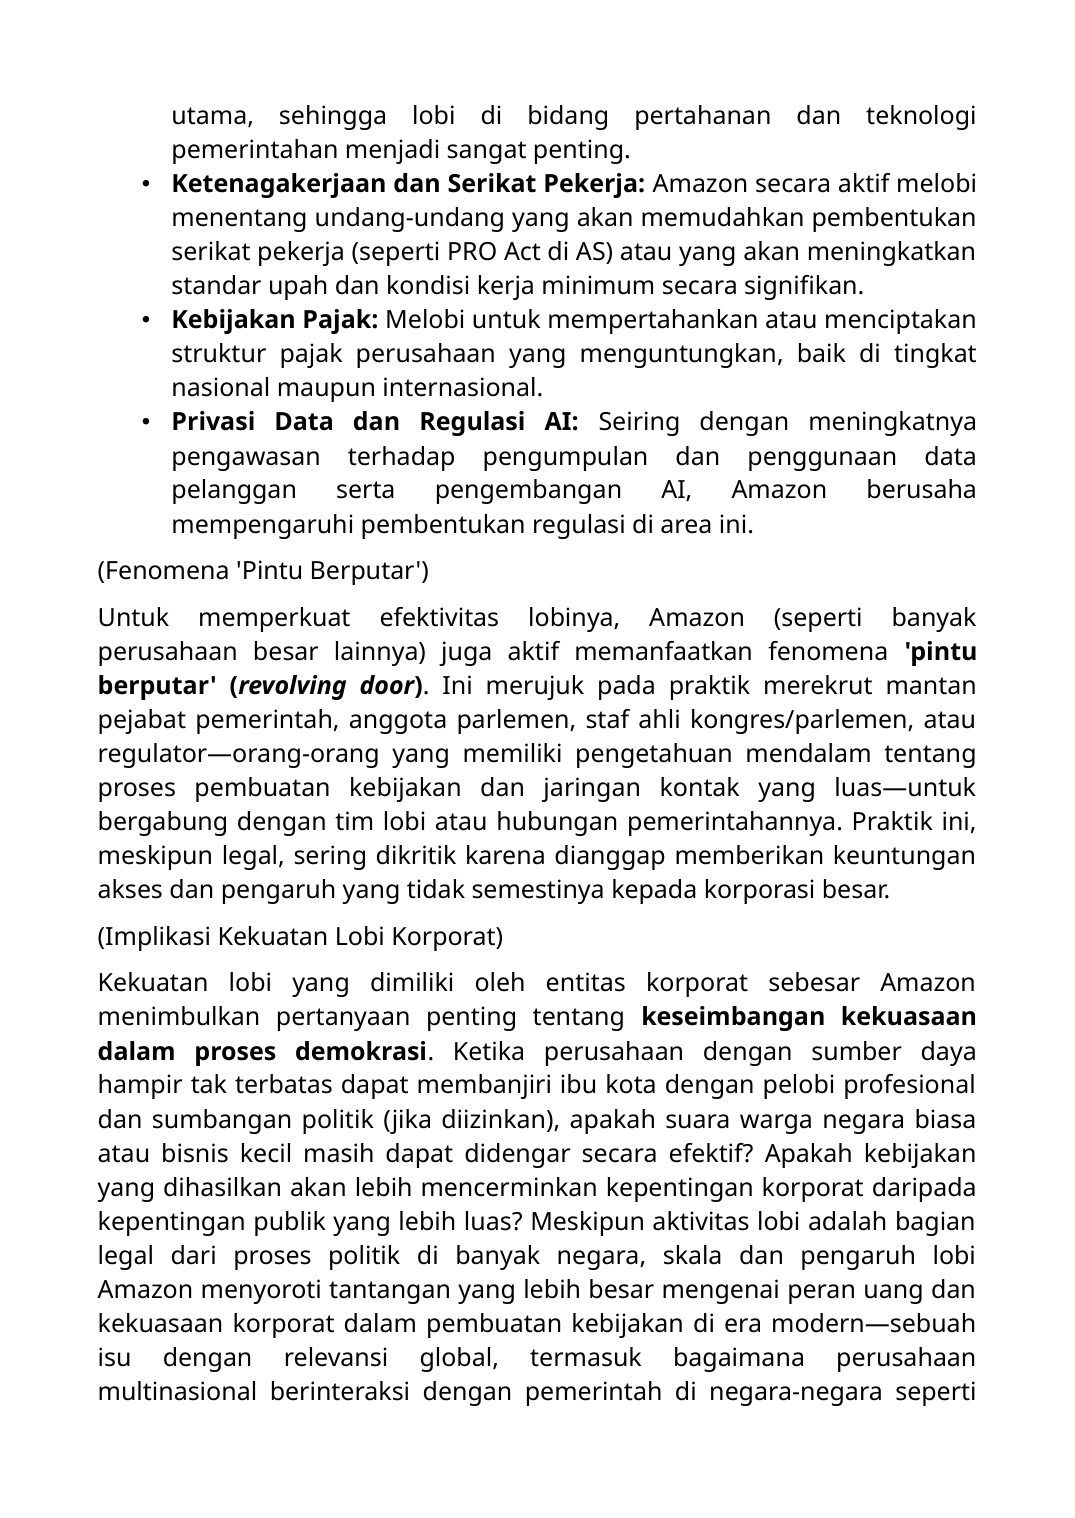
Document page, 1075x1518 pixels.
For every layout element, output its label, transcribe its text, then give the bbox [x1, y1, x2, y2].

text (Fenomena 'Pintu Berputar') [97, 553, 977, 587]
list utama, sehingga lobi di bidang pertahanan dan teknologi pemerintahan menjadi sangat penting. [142, 97, 977, 166]
text (Implikasi Kekuatan Lobi Korporat) [97, 918, 977, 952]
list Kebijakan Pajak: Melobi untuk mempertahankan atau menciptakan struktur pajak perusahaan yang menguntungkan, baik di tingkat nasional maupun internasional. [142, 302, 977, 404]
list Ketenagakerjaan dan Serikat Pekerja: Amazon secara aktif melobi menentang undang-undang yang akan memudahkan pembentukan serikat pekerja (seperti PRO Act di AS) atau yang akan meningkatkan standar upah dan kondisi kerja minimum secara signifikan. [142, 166, 977, 302]
list Privasi Data dan Regulasi AI: Seiring dengan meningkatnya pengawasan terhadap pengumpulan dan penggunaan data pelanggan serta pengembangan AI, Amazon berusaha mempengaruhi pembentukan regulasi di area ini. [142, 404, 977, 540]
text Untuk memperkuat efektivitas lobinya, Amazon (seperti banyak perusahaan besar lainnya) juga aktif memanfaatkan fenomena 'pintu berputar' (revolving door). Ini merujuk pada praktik merekrut mantan pejabat pemerintah, anggota parlemen, staf ahli kongres/parlemen, atau regulator—orang-orang yang memiliki pengetahuan mendalam tentang proses pembuatan kebijakan dan jaringan kontak yang luas—untuk bergabung dengan tim lobi atau hubungan pemerintahannya. Praktik ini, meskipun legal, sering dikritik karena dianggap memberikan keuntungan akses dan pengaruh yang tidak semestinya kepada korporasi besar. [97, 599, 977, 906]
text Kekuatan lobi yang dimiliki oleh entitas korporat sebesar Amazon menimbulkan pertanyaan penting tentang keseimbangan kekuasaan dalam proses demokrasi. Ketika perusahaan dengan sumber daya hampir tak terbatas dapat membanjiri ibu kota dengan pelobi profesional dan sumbangan politik (jika diizinkan), apakah suara warga negara biasa atau bisnis kecil masih dapat didengar secara efektif? Apakah kebijakan yang dihasilkan akan lebih mencerminkan kepentingan korporat daripada kepentingan publik yang lebih luas? Meskipun aktivitas lobi adalah bagian legal dari proses politik di banyak negara, skala dan pengaruh lobi Amazon menyoroti tantangan yang lebih besar mengenai peran uang dan kekuasaan korporat dalam pembuatan kebijakan di era modern—sebuah isu dengan relevansi global, termasuk bagaimana perusahaan multinasional berinteraksi dengan pemerintah di negara-negara seperti [97, 965, 977, 1408]
